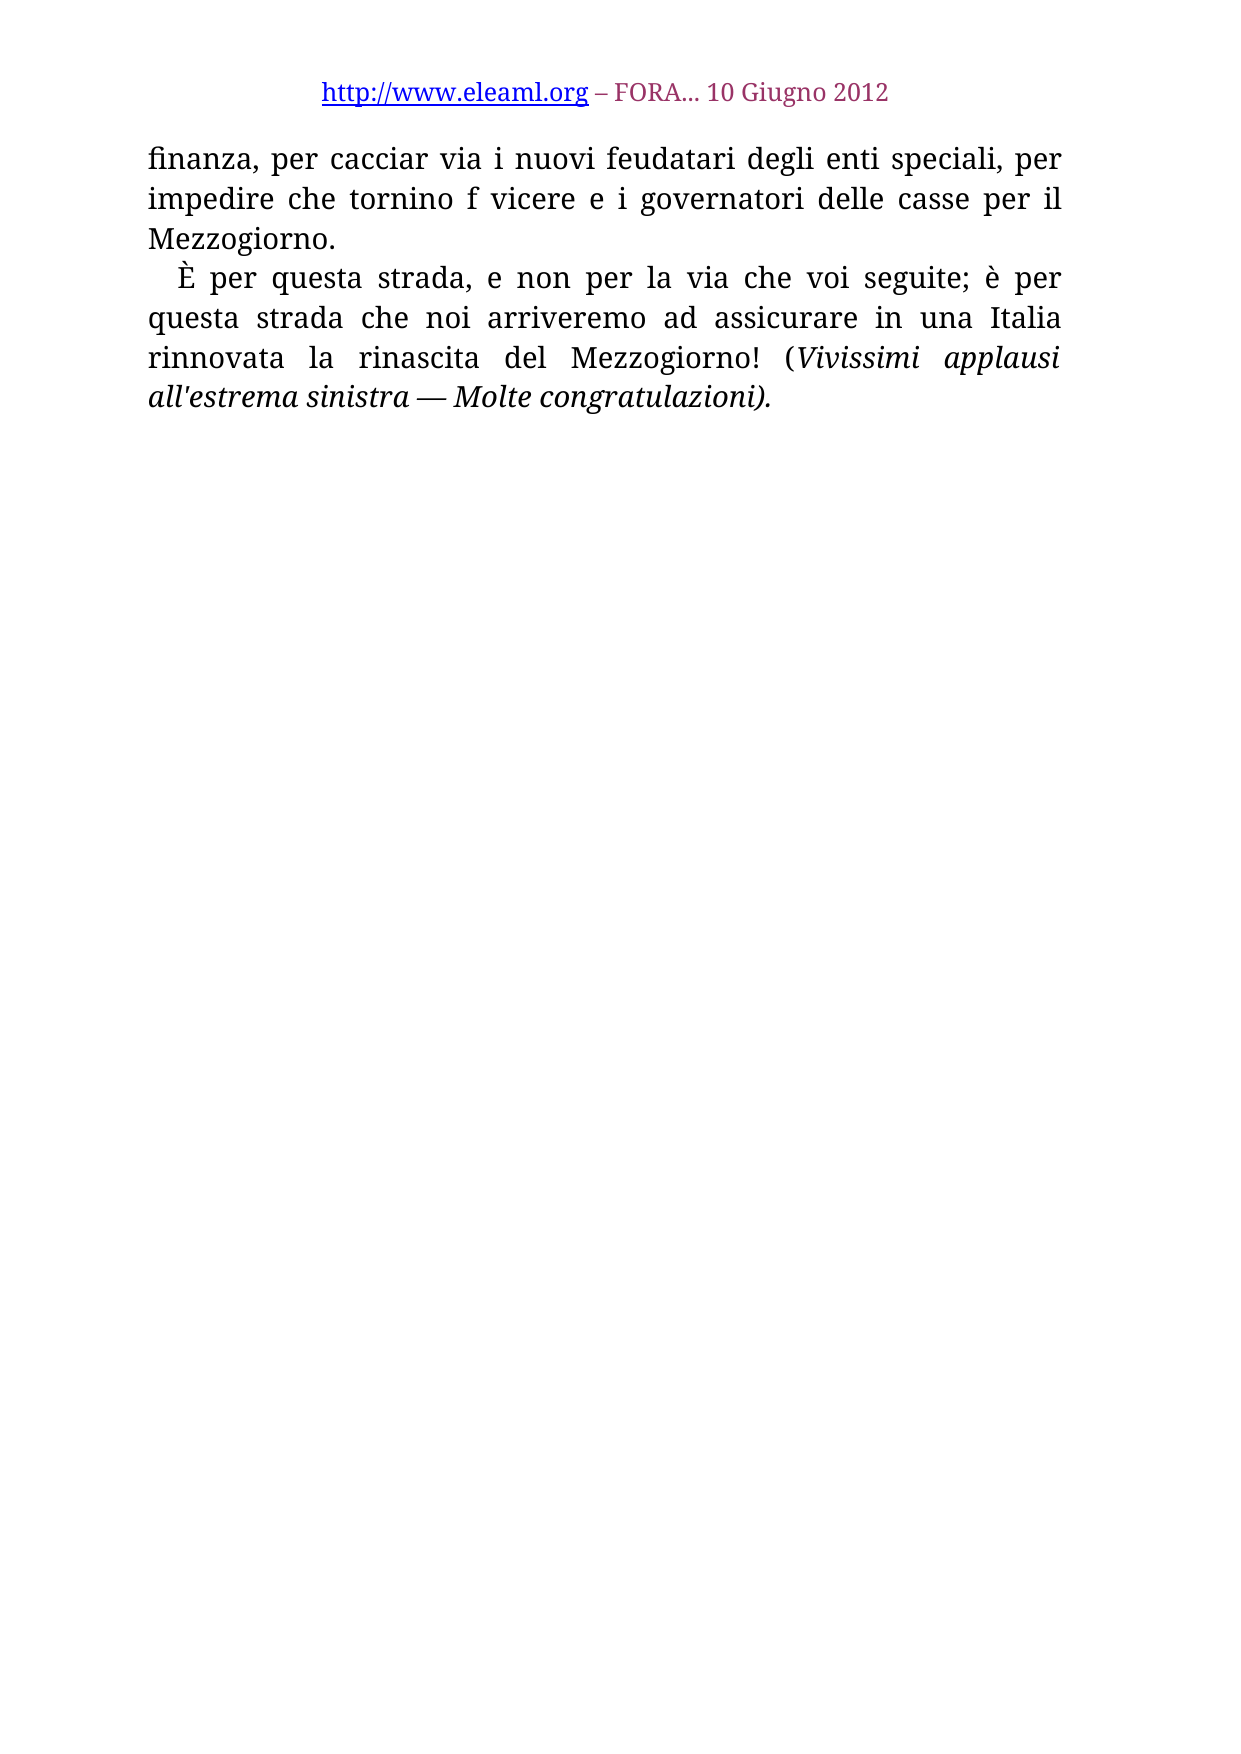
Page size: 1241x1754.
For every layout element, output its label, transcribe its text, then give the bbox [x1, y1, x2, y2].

text È per questa strada, e non per la via che voi seguite; è per questa strada che noi arriveremo ad assicurare in una Italia rinnovata la rinascita del Mezzogiorno! (Vivissimi applausi all'estrema sinistra — Molte congratulazioni). [148, 258, 1063, 416]
text finanza, per cacciar via i nuovi feudatari degli enti speciali, per impedire che tornino f vicere e i governatori delle casse per il Mezzogiorno. [148, 138, 1063, 258]
